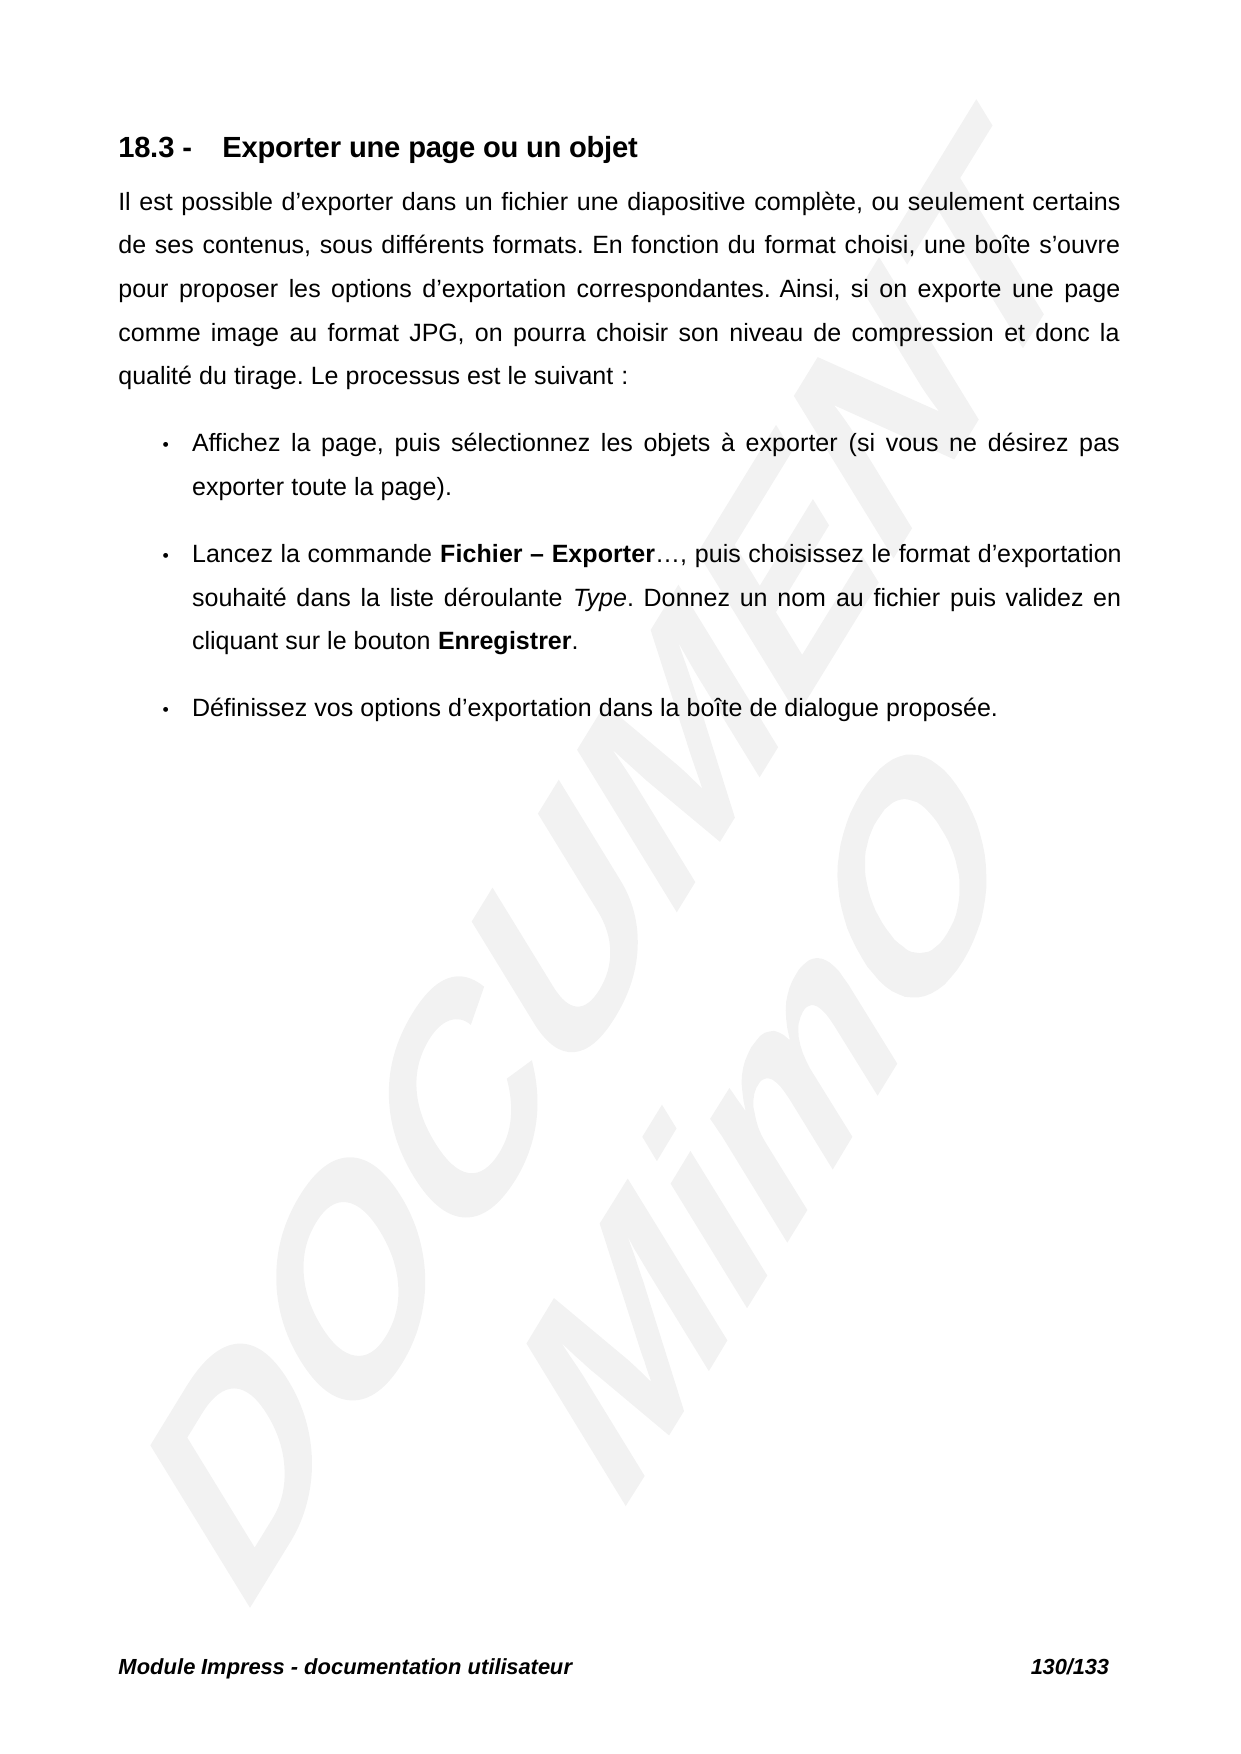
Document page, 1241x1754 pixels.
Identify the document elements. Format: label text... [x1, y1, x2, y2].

text Il est possible d’exporter dans un fichier une diapositive complète, ou seulement certains de ses contenus, sous différents formats. En fonction du format choisi, une boîte s’ouvre pour proposer les options d’exportation correspondantes. Ainsi, si on exporte une page comme image au format JPG, on pourra choisir son niveau de compression et donc la qualité du tirage. Le processus est le suivant : [118, 187, 1122, 390]
subtitle Exporter une page ou un objet [118, 130, 1122, 163]
list Définissez vos options d’exportation dans la boîte de dialogue proposée. [162, 693, 1122, 722]
list Affichez la page, puis sélectionnez les objets à exporter (si vous ne désirez pas exporter toute la page). [162, 428, 1122, 501]
list Lancez la commande Fichier – Exporter…, puis choisissez le format d’exportation souhaité dans la liste déroulante Type. Donnez un nom au fichier puis validez en cliquant sur le bouton Enregistrer. [162, 539, 1122, 655]
